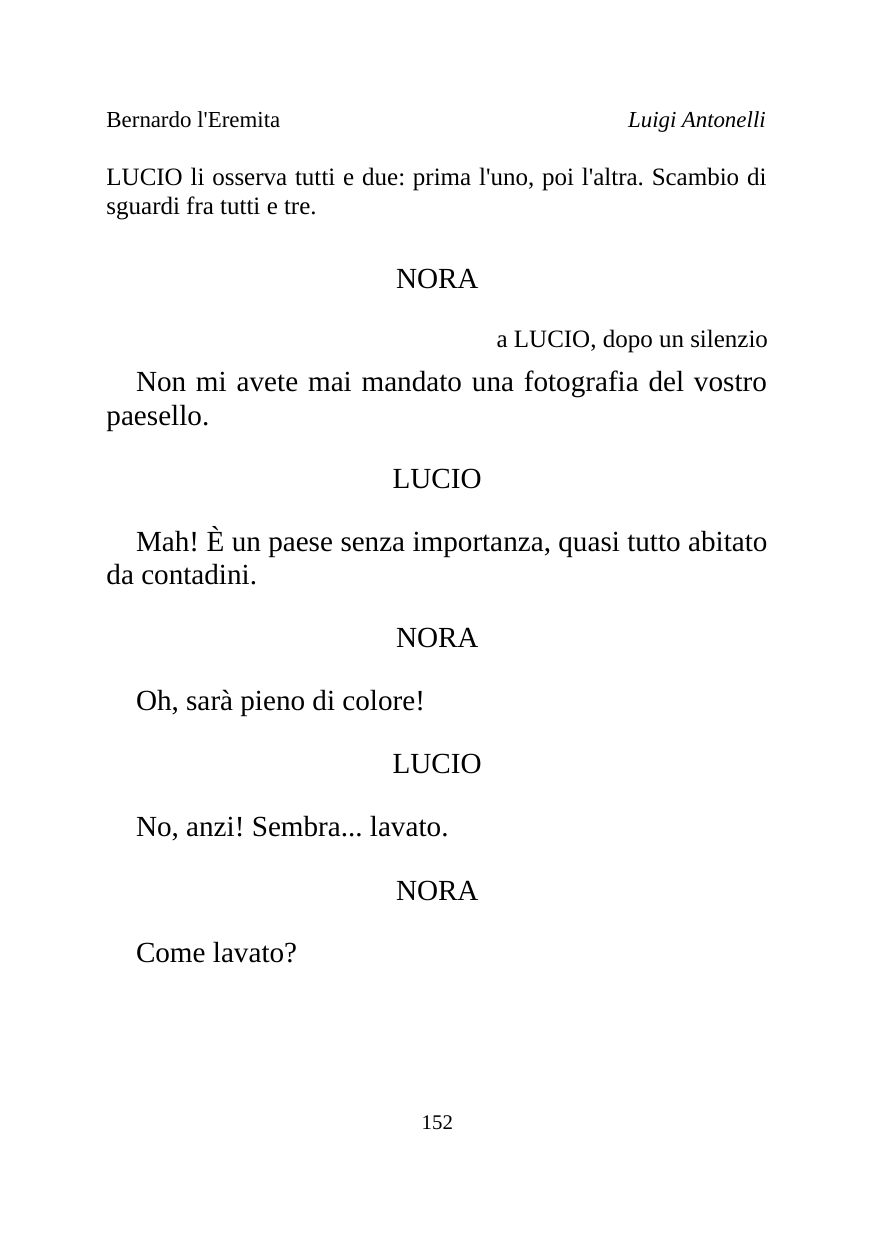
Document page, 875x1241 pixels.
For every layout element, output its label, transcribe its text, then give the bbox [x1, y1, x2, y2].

text Come lavato? [106, 936, 768, 969]
text NORA [106, 621, 768, 654]
text No, anzi! Sembra... lavato. [106, 809, 768, 843]
text NORA [106, 873, 768, 906]
text LUCIO [106, 747, 768, 780]
text Oh, sarà pieno di colore! [106, 683, 768, 717]
text LUCIO [106, 461, 768, 494]
text Mah! È un paese senza importanza, quasi tutto abitato da contadini. [106, 524, 768, 591]
text Non mi avete mai mandato una fotografia del vostro paesello. [106, 364, 768, 431]
text NORA [106, 261, 768, 294]
text a LUCIO, dopo un silenzio [431, 324, 768, 353]
text LUCIO li osserva tutti e due: prima l'uno, poi l'altra. Scambio di sguardi fra tutti e tre. [106, 162, 768, 219]
